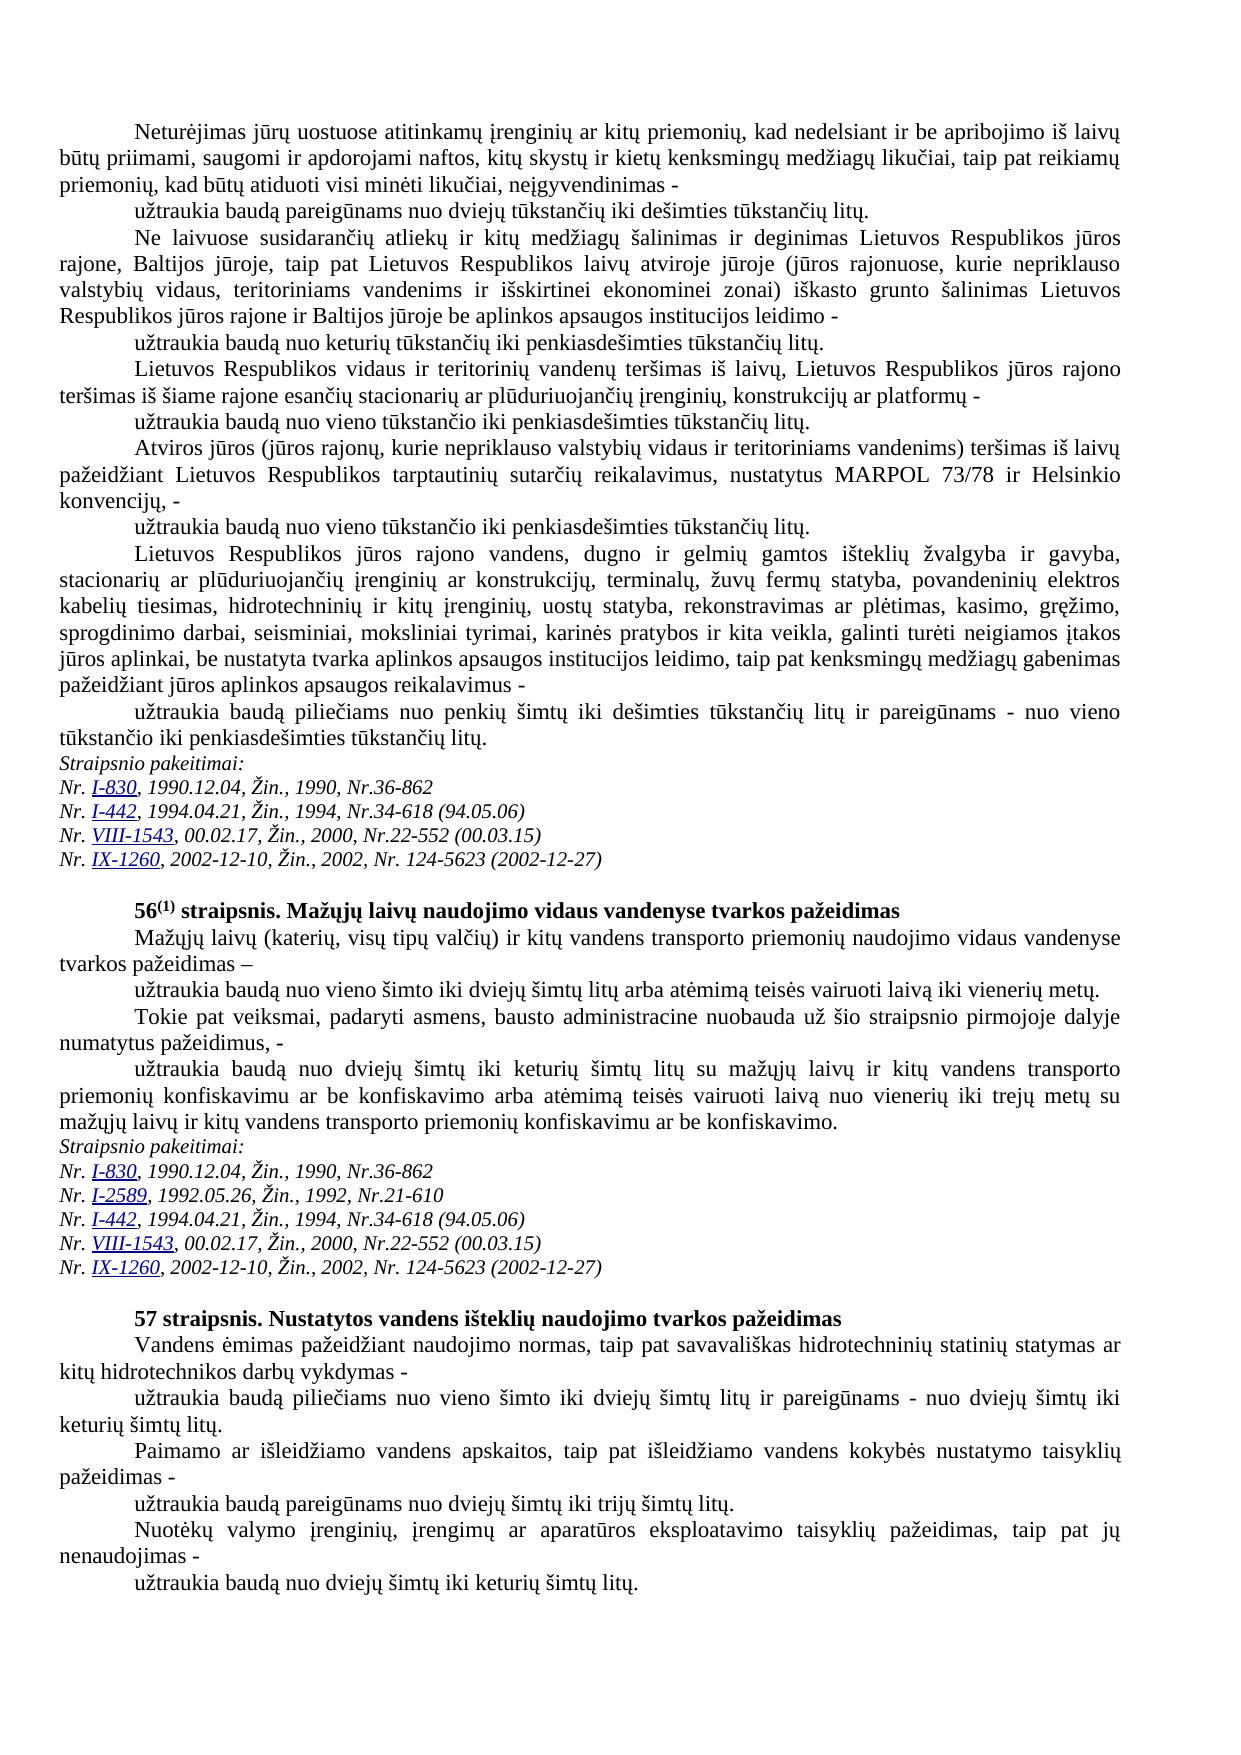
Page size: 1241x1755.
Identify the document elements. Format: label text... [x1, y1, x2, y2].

text Nr. I-442, 1994.04.21, Žin., 1994, Nr.34-618 (94.05.06) [59, 799, 1122, 823]
text Lietuvos Respublikos jūros rajono vandens, dugno ir gelmių gamtos išteklių žvalgyba ir gavyba, stacionarių ar plūduriuojančių įrenginių ar konstrukcijų, terminalų, žuvų fermų statyba, povandeninių elektros kabelių tiesimas, hidrotechninių ir kitų įrenginių, uostų statyba, rekonstravimas ar plėtimas, kasimo, gręžimo, sprogdinimo darbai, seisminiai, moksliniai tyrimai, karinės pratybos ir kita veikla, galinti turėti neigiamos įtakos jūros aplinkai, be nustatyta tvarka aplinkos apsaugos institucijos leidimo, taip pat kenksmingų medžiagų gabenimas pažeidžiant jūros aplinkos apsaugos reikalavimus - [59, 540, 1122, 698]
text užtraukia baudą nuo vieno tūkstančio iki penkiasdešimties tūkstančių litų. [59, 513, 1122, 540]
text užtraukia baudą pareigūnams nuo dviejų šimtų iki trijų šimtų litų. [59, 1490, 1122, 1516]
text užtraukia baudą nuo dviejų šimtų iki keturių šimtų litų su mažųjų laivų ir kitų vandens transporto priemonių konfiskavimu ar be konfiskavimo arba atėmimą teisės vairuoti laivą nuo vienerių iki trejų metų su mažųjų laivų ir kitų vandens transporto priemonių konfiskavimu ar be konfiskavimo. [59, 1055, 1122, 1134]
text Nr. VIII-1543, 00.02.17, Žin., 2000, Nr.22-552 (00.03.15) [59, 1231, 1122, 1255]
text Nr. IX-1260, 2002-12-10, Žin., 2002, Nr. 124-5623 (2002-12-27) [59, 1255, 1122, 1279]
text Straipsnio pakeitimai: [59, 1134, 1122, 1158]
text Nr. I-442, 1994.04.21, Žin., 1994, Nr.34-618 (94.05.06) [59, 1207, 1122, 1231]
text Lietuvos Respublikos vidaus ir teritorinių vandenų teršimas iš laivų, Lietuvos Respublikos jūros rajono teršimas iš šiame rajone esančių stacionarių ar plūduriuojančių įrenginių, konstrukcijų ar platformų - [59, 355, 1122, 408]
text Neturėjimas jūrų uostuose atitinkamų įrenginių ar kitų priemonių, kad nedelsiant ir be apribojimo iš laivų būtų priimami, saugomi ir apdorojami naftos, kitų skystų ir kietų kenksmingų medžiagų likučiai, taip pat reikiamų priemonių, kad būtų atiduoti visi minėti likučiai, neįgyvendinimas - [59, 118, 1122, 197]
text Atviros jūros (jūros rajonų, kurie nepriklauso valstybių vidaus ir teritoriniams vandenims) teršimas iš laivų pažeidžiant Lietuvos Respublikos tarptautinių sutarčių reikalavimus, nustatytus MARPOL 73/78 ir Helsinkio konvencijų, - [59, 434, 1122, 513]
text užtraukia baudą pareigūnams nuo dviejų tūkstančių iki dešimties tūkstančių litų. [59, 197, 1122, 223]
text užtraukia baudą nuo dviejų šimtų iki keturių šimtų litų. [59, 1569, 1122, 1595]
text Mažųjų laivų (katerių, visų tipų valčių) ir kitų vandens transporto priemonių naudojimo vidaus vandenyse tvarkos pažeidimas – [59, 924, 1122, 976]
text Nr. I-830, 1990.12.04, Žin., 1990, Nr.36-862 [59, 775, 1122, 799]
text Ne laivuose susidarančių atliekų ir kitų medžiagų šalinimas ir deginimas Lietuvos Respublikos jūros rajone, Baltijos jūroje, taip pat Lietuvos Respublikos laivų atviroje jūroje (jūros rajonuose, kurie nepriklauso valstybių vidaus, teritoriniams vandenims ir išskirtinei ekonominei zonai) iškasto grunto šalinimas Lietuvos Respublikos jūros rajone ir Baltijos jūroje be aplinkos apsaugos institucijos leidimo - [59, 223, 1122, 329]
text užtraukia baudą nuo keturių tūkstančių iki penkiasdešimties tūkstančių litų. [59, 329, 1122, 355]
text Nr. VIII-1543, 00.02.17, Žin., 2000, Nr.22-552 (00.03.15) [59, 823, 1122, 847]
text užtraukia baudą piliečiams nuo penkių šimtų iki dešimties tūkstančių litų ir pareigūnams - nuo vieno tūkstančio iki penkiasdešimties tūkstančių litų. [59, 698, 1122, 751]
text Paimamo ar išleidžiamo vandens apskaitos, taip pat išleidžiamo vandens kokybės nustatymo taisyklių pažeidimas - [59, 1437, 1122, 1490]
text 57 straipsnis. Nustatytos vandens išteklių naudojimo tvarkos pažeidimas [59, 1305, 1122, 1332]
text Vandens ėmimas pažeidžiant naudojimo normas, taip pat savavališkas hidrotechninių statinių statymas ar kitų hidrotechnikos darbų vykdymas - [59, 1332, 1122, 1384]
text 56(1) straipsnis. Mažųjų laivų naudojimo vidaus vandenyse tvarkos pažeidimas [59, 897, 1122, 924]
text užtraukia baudą nuo vieno šimto iki dviejų šimtų litų arba atėmimą teisės vairuoti laivą iki vienerių metų. [59, 976, 1122, 1003]
text Nuotėkų valymo įrenginių, įrengimų ar aparatūros eksploatavimo taisyklių pažeidimas, taip pat jų nenaudojimas - [59, 1516, 1122, 1569]
text Nr. I-2589, 1992.05.26, Žin., 1992, Nr.21-610 [59, 1183, 1122, 1207]
text užtraukia baudą nuo vieno tūkstančio iki penkiasdešimties tūkstančių litų. [59, 408, 1122, 434]
text užtraukia baudą piliečiams nuo vieno šimto iki dviejų šimtų litų ir pareigūnams - nuo dviejų šimtų iki keturių šimtų litų. [59, 1384, 1122, 1437]
text Straipsnio pakeitimai: [59, 751, 1122, 775]
text Tokie pat veiksmai, padaryti asmens, bausto administracine nuobauda už šio straipsnio pirmojoje dalyje numatytus pažeidimus, - [59, 1003, 1122, 1055]
text Nr. I-830, 1990.12.04, Žin., 1990, Nr.36-862 [59, 1158, 1122, 1183]
text Nr. IX-1260, 2002-12-10, Žin., 2002, Nr. 124-5623 (2002-12-27) [59, 847, 1122, 871]
